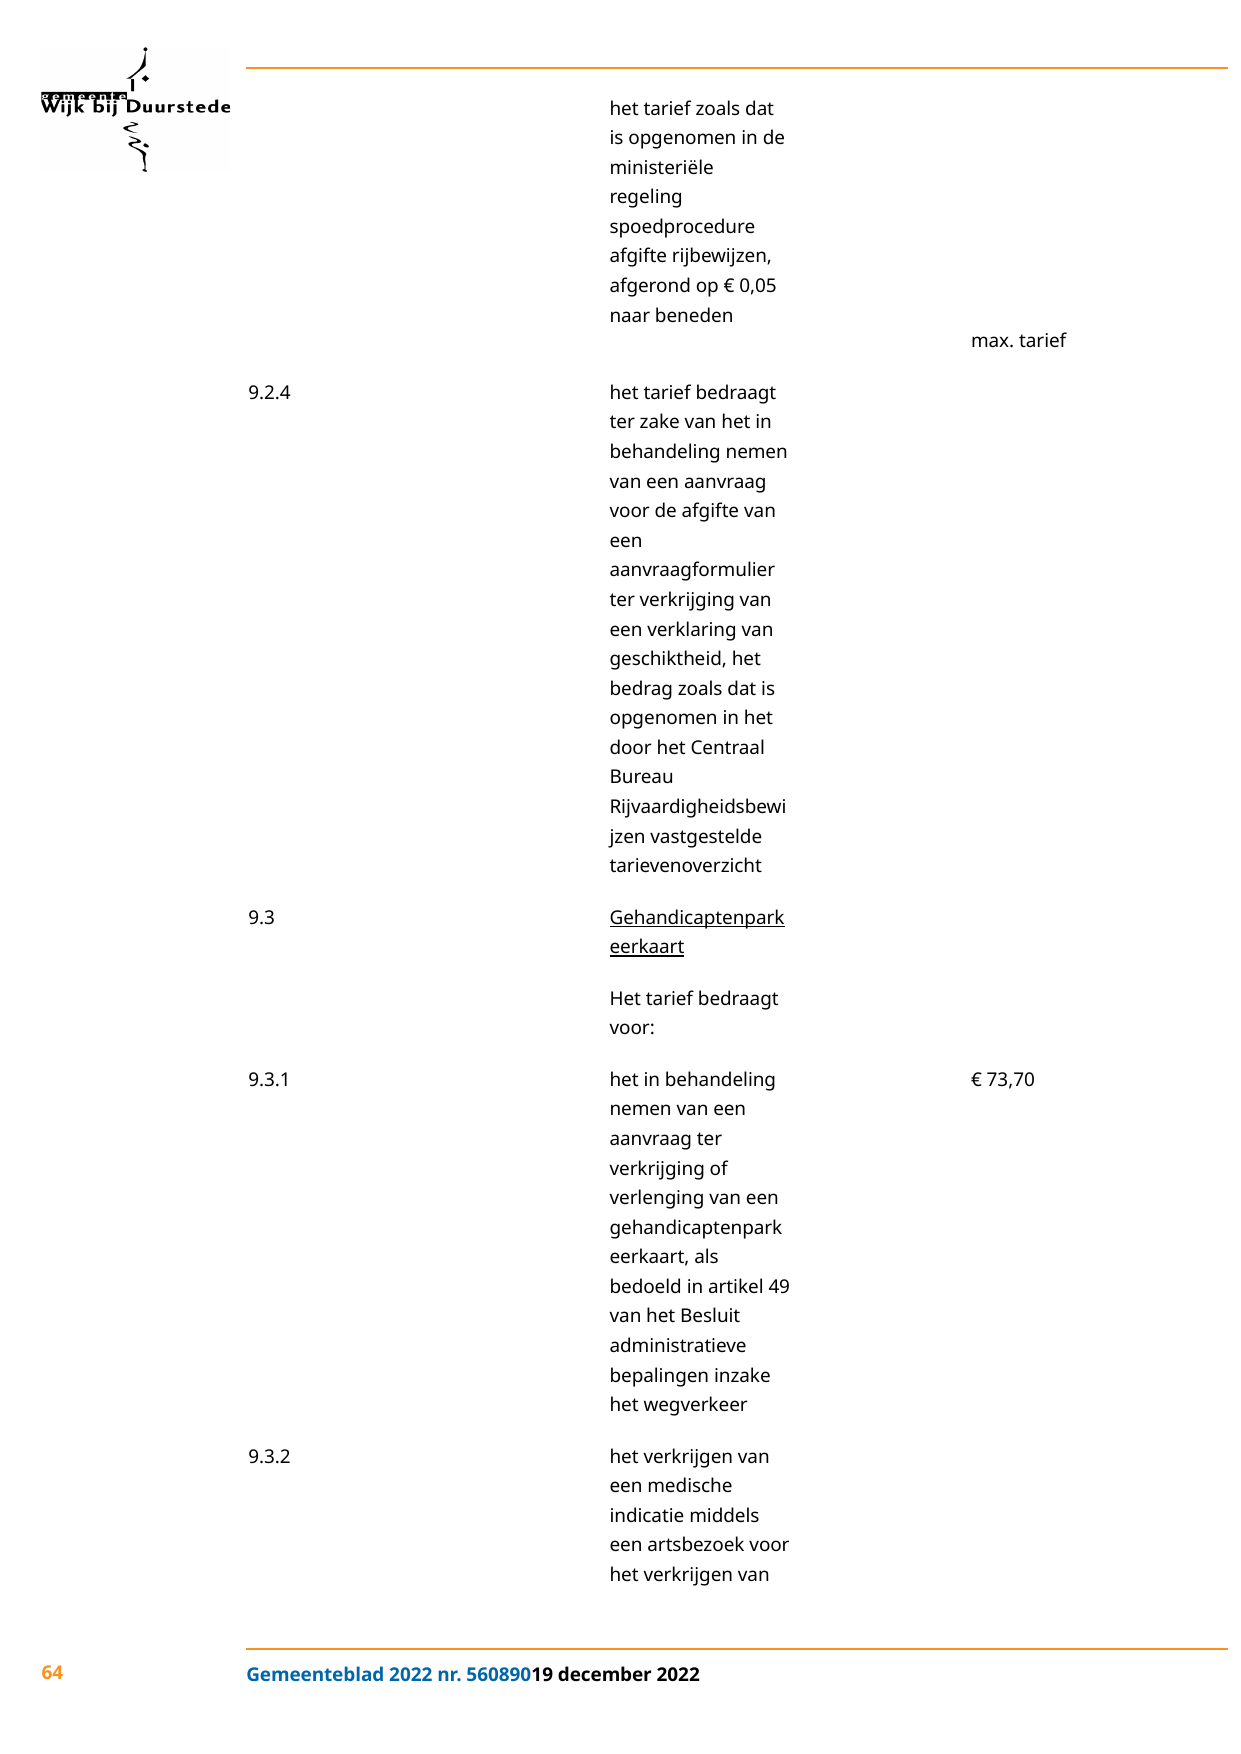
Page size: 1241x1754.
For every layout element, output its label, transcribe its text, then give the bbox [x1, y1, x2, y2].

table_cell [609, 1040, 790, 1066]
table_cell het tarief zoals dat is opgenomen in de ministeriële regeling spoedprocedure afgifte rijbewijzen, afgerond op € 0,05 naar beneden [609, 95, 790, 328]
table_cell [790, 878, 971, 904]
table_cell [971, 985, 1152, 1040]
table_cell [971, 379, 1152, 878]
table_cell [790, 1040, 971, 1066]
table_cell [790, 95, 971, 328]
table_cell [429, 353, 609, 379]
table_cell 9.3 [248, 904, 429, 959]
table_cell max. tarief [971, 328, 1152, 353]
table_cell [971, 95, 1152, 328]
table_cell [971, 1417, 1152, 1443]
table_cell [790, 1417, 971, 1443]
table_cell [790, 379, 971, 878]
table_cell [248, 353, 429, 379]
table_cell het tarief bedraagt ter zake van het in behandeling nemen van een aanvraag voor de afgifte van een aanvraagformulier ter verkrijging van een verklaring van geschiktheid, het bedrag zoals dat is opgenomen in het door het Centraal Bureau Rijvaardigheidsbewijzen vastgestelde tarievenoverzicht [609, 379, 790, 878]
table_cell [790, 1443, 971, 1587]
table_cell [248, 1417, 429, 1443]
table_cell 9.2.4 [248, 379, 429, 878]
table_cell [790, 959, 971, 985]
table_cell [429, 985, 609, 1040]
table_cell [609, 328, 790, 353]
table_cell [609, 1417, 790, 1443]
table_cell [790, 985, 971, 1040]
table_cell [248, 985, 429, 1040]
table_cell [609, 353, 790, 379]
table_cell [971, 878, 1152, 904]
table_cell het in behandeling nemen van een aanvraag ter verkrijging of verlenging van een gehandicaptenparkeerkaart, als bedoeld in artikel 49 van het Besluit administratieve bepalingen inzake het wegverkeer [609, 1066, 790, 1417]
table_cell [429, 95, 609, 328]
table_cell € 73,70 [971, 1066, 1152, 1417]
table_cell [971, 1040, 1152, 1066]
table_cell [429, 1417, 609, 1443]
table_cell [429, 878, 609, 904]
table_cell [248, 878, 429, 904]
table_cell [971, 1443, 1152, 1587]
table_cell [429, 904, 609, 959]
table_cell [790, 328, 971, 353]
table_cell [429, 1040, 609, 1066]
picture [41, 47, 231, 172]
table_cell [248, 959, 429, 985]
table_cell [429, 379, 609, 878]
table_cell [609, 878, 790, 904]
table_cell [609, 959, 790, 985]
table_cell [971, 904, 1152, 959]
table_cell 9.3.1 [248, 1066, 429, 1417]
table_cell [248, 328, 429, 353]
table_cell [429, 1066, 609, 1417]
table_cell 9.3.2 [248, 1443, 429, 1587]
table_cell [429, 328, 609, 353]
table_cell het verkrijgen van een medische indicatie middels een artsbezoek voor het verkrijgen van [609, 1443, 790, 1587]
table_cell [971, 353, 1152, 379]
table_cell [971, 959, 1152, 985]
table_cell [248, 95, 429, 328]
table_cell [429, 959, 609, 985]
table_cell [790, 904, 971, 959]
table_cell Het tarief bedraagt voor: [609, 985, 790, 1040]
table_cell [429, 1443, 609, 1587]
table_cell [790, 353, 971, 379]
table_cell [790, 1066, 971, 1417]
table_cell Gehandicaptenparkeerkaart [609, 904, 790, 959]
table_cell [248, 1040, 429, 1066]
